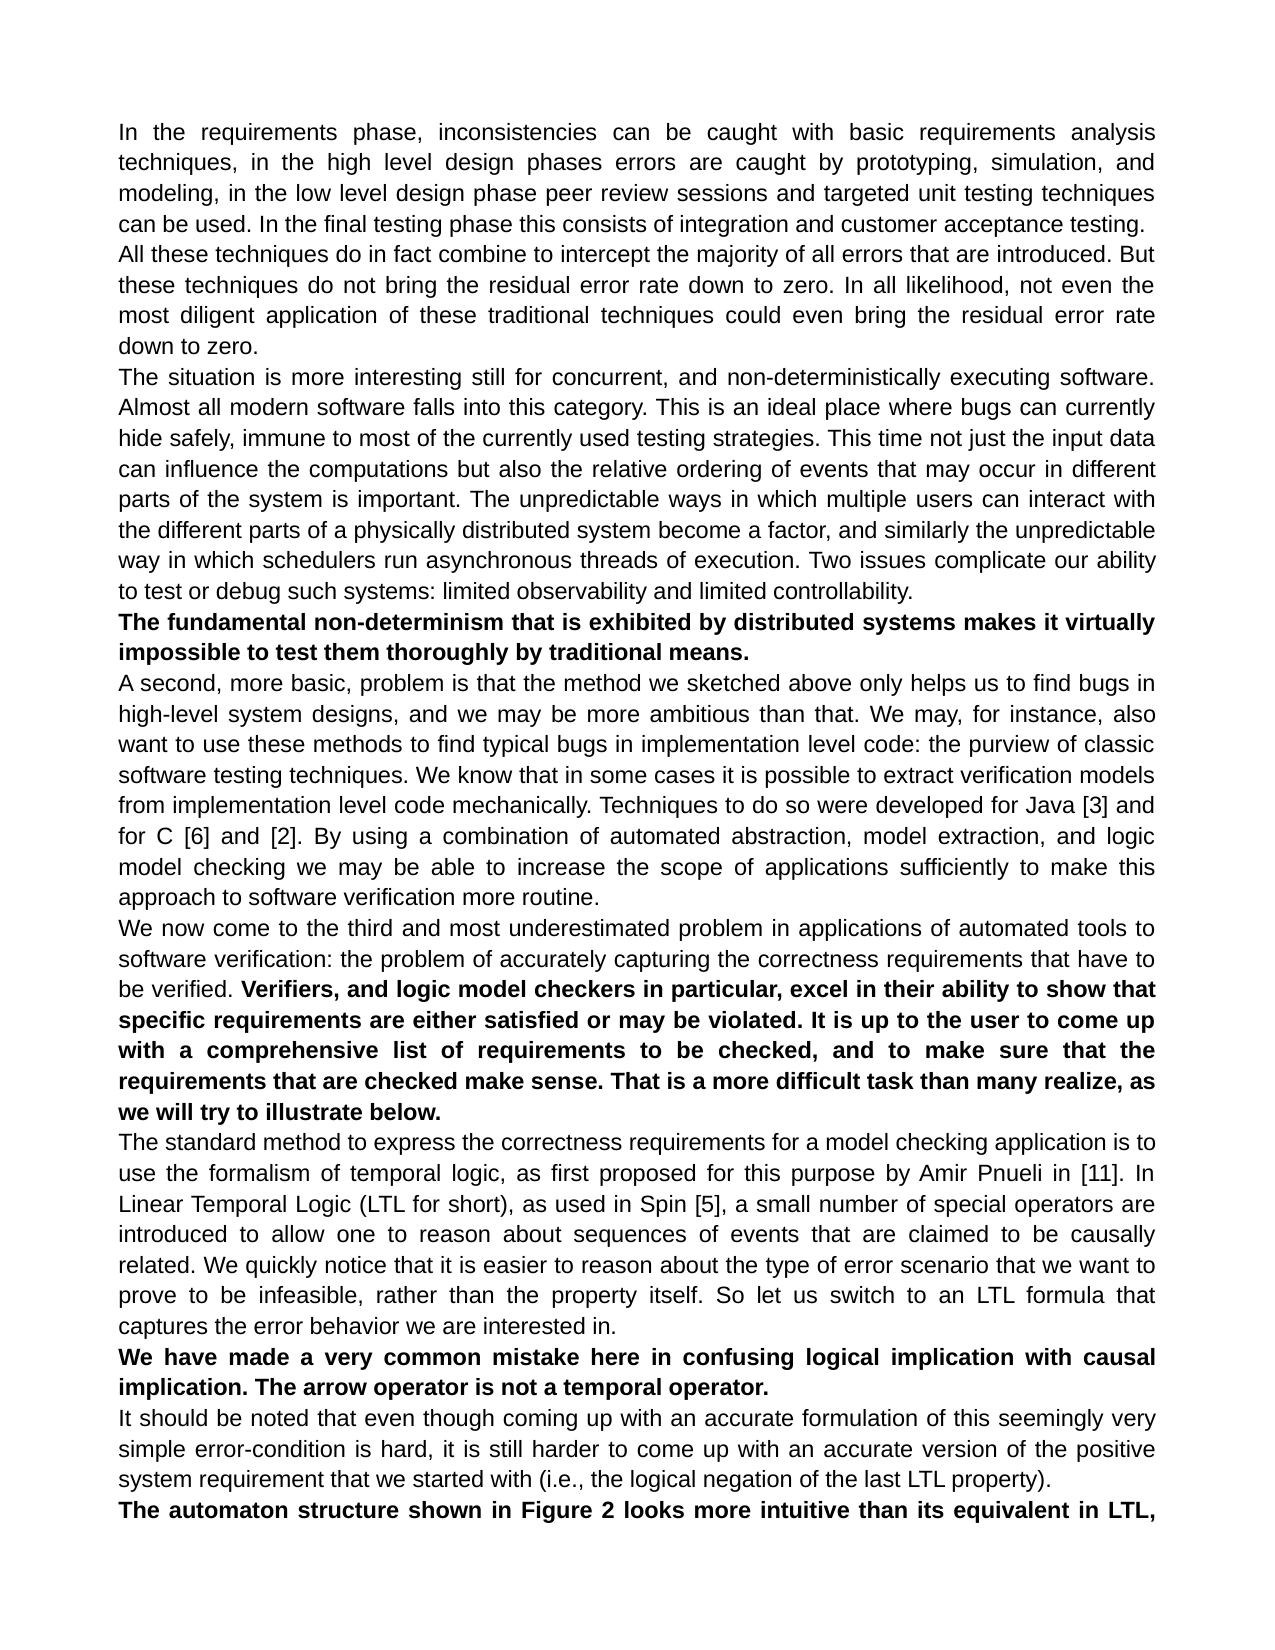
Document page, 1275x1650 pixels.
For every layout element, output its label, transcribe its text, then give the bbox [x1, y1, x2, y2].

text We have made a very common mistake here in confusing logical implication with causal implication. The arrow operator is not a temporal operator. [118, 1343, 1157, 1401]
text The automaton structure shown in Figure 2 looks more intuitive than its equivalent in LTL, [118, 1496, 1157, 1523]
text All these techniques do in fact combine to intercept the majority of all errors that are introduced. But these techniques do not bring the residual error rate down to zero. In all likelihood, not even the most diligent application of these traditional techniques could even bring the residual error rate down to zero. [118, 241, 1157, 359]
text A second, more basic, problem is that the method we sketched above only helps us to find bugs in high-level system designs, and we may be more ambitious than that. We may, for instance, also want to use these methods to find typical bugs in implementation level code: the purview of classic software testing techniques. We know that in some cases it is possible to extract verification models from implementation level code mechanically. Techniques to do so were developed for Java [3] and for C [6] and [2]. By using a combination of automated abstraction, model extraction, and logic model checking we may be able to increase the scope of applications sufficiently to make this approach to software verification more routine. [118, 669, 1157, 911]
text The situation is more interesting still for concurrent, and non-deterministically executing software. Almost all modern software falls into this category. This is an ideal place where bugs can currently hide safely, immune to most of the currently used testing strategies. This time not just the input data can influence the computations but also the relative ordering of events that may occur in different parts of the system is important. The unpredictable ways in which multiple users can interact with the different parts of a physically distributed system become a factor, and similarly the unpredictable way in which schedulers run asynchronous threads of execution. Two issues complicate our ability to test or debug such systems: limited observability and limited controllability. [118, 363, 1157, 604]
text The fundamental non-determinism that is exhibited by distributed systems makes it virtually impossible to test them thoroughly by traditional means. [118, 608, 1157, 666]
text In the requirements phase, inconsistencies can be caught with basic requirements analysis techniques, in the high level design phases errors are caught by prototyping, simulation, and modeling, in the low level design phase peer review sessions and targeted unit testing techniques can be used. In the final testing phase this consists of integration and customer acceptance testing. [118, 118, 1157, 237]
text It should be noted that even though coming up with an accurate formulation of this seemingly very simple error-condition is hard, it is still harder to come up with an accurate version of the positive system requirement that we started with (i.e., the logical negation of the last LTL property). [118, 1404, 1157, 1492]
text The standard method to express the correctness requirements for a model checking application is to use the formalism of temporal logic, as first proposed for this purpose by Amir Pnueli in [11]. In Linear Temporal Logic (LTL for short), as used in Spin [5], a small number of special operators are introduced to allow one to reason about sequences of events that are claimed to be causally related. We quickly notice that it is easier to reason about the type of error scenario that we want to prove to be infeasible, rather than the property itself. So let us switch to an LTL formula that captures the error behavior we are interested in. [118, 1129, 1157, 1339]
text We now come to the third and most underestimated problem in applications of automated tools to software verification: the problem of accurately capturing the correctness requirements that have to be verified. Verifiers, and logic model checkers in particular, excel in their ability to show that specific requirements are either satisfied or may be violated. It is up to the user to come up with a comprehensive list of requirements to be checked, and to make sure that the requirements that are checked make sense. That is a more difficult task than many realize, as we will try to illustrate below. [118, 914, 1157, 1125]
